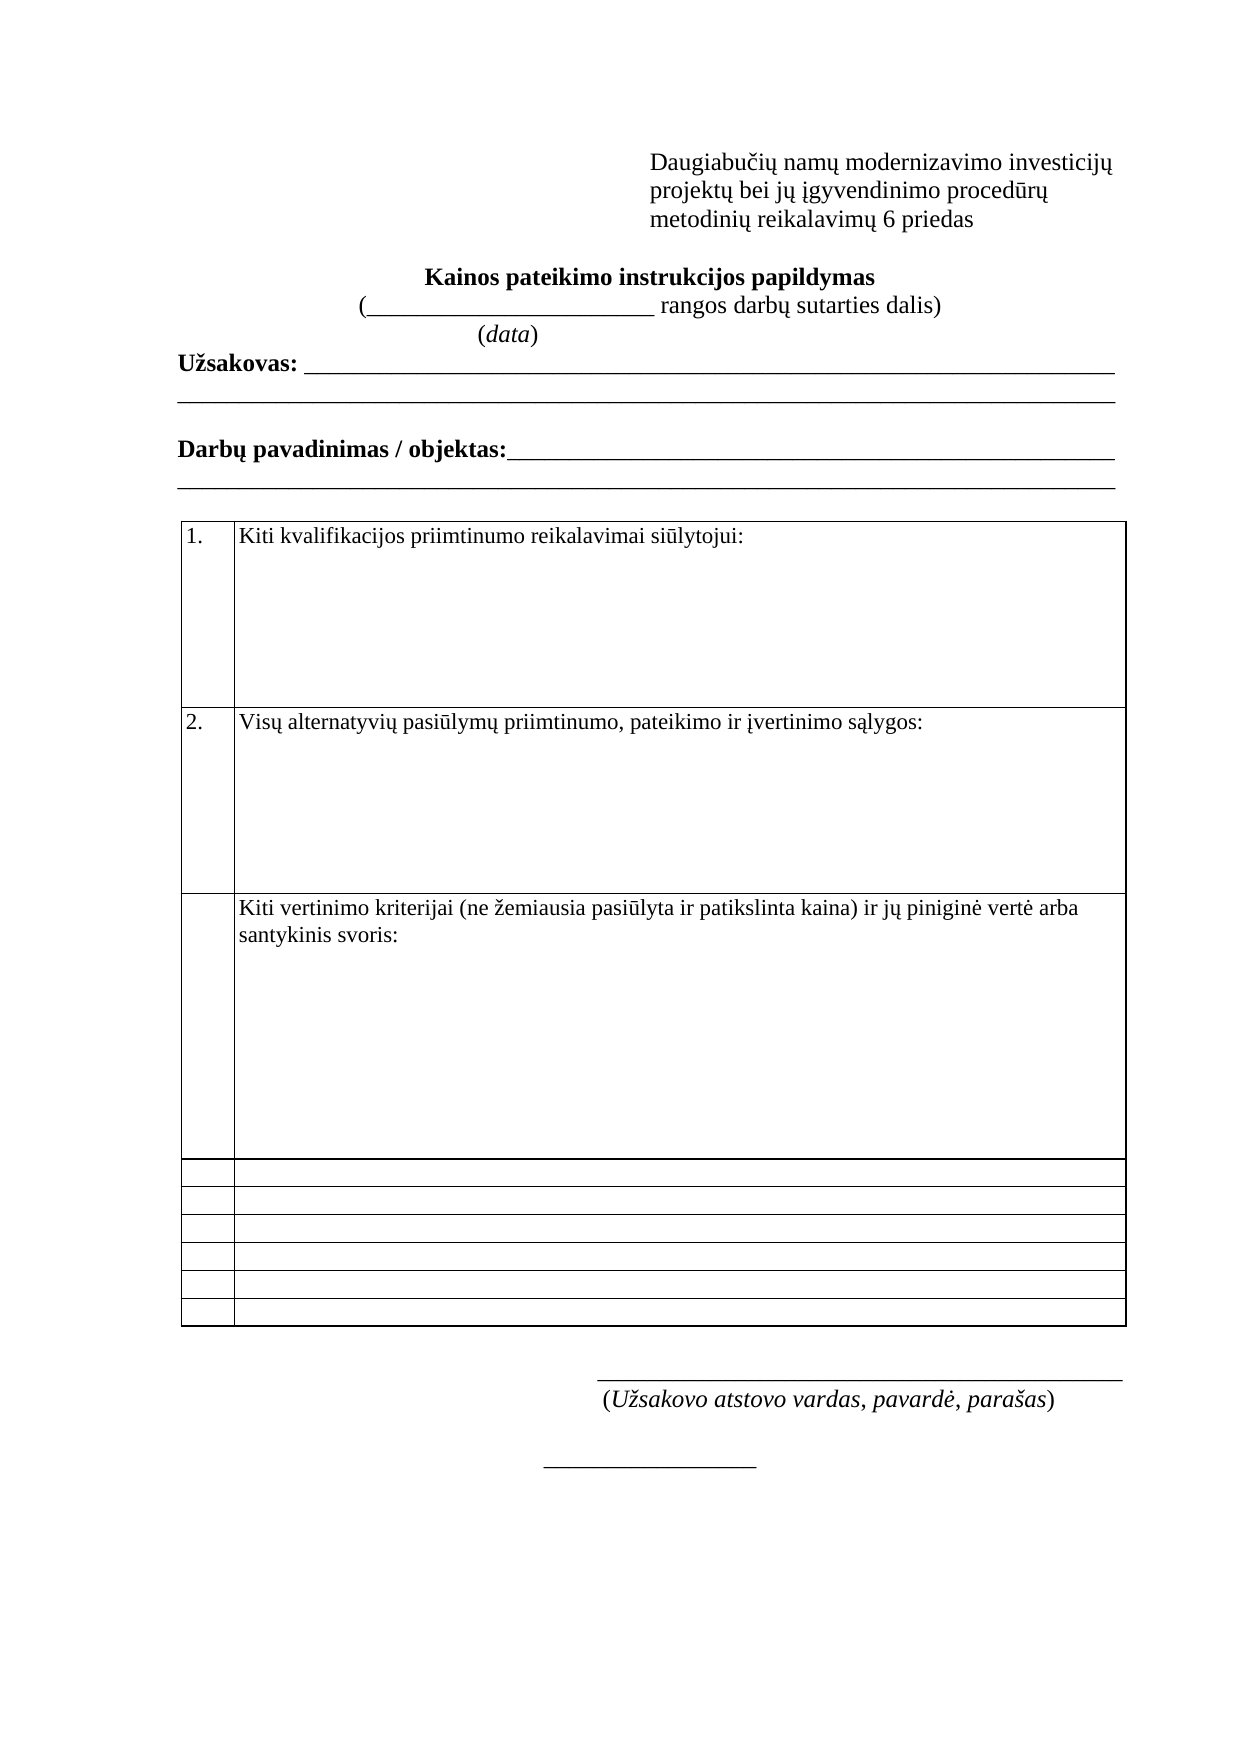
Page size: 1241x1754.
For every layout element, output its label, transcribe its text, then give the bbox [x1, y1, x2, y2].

table_cell [230, 1187, 234, 1214]
table_cell [235, 1187, 239, 1214]
table_cell [235, 1271, 239, 1297]
table_header 1. [182, 522, 234, 707]
table_cell [182, 1243, 186, 1269]
text Daugiabučių namų modernizavimo investicijų projektų bei jų įgyvendinimo procedūrų metodinių reikalavimų 6 priedas [649, 147, 1122, 233]
table_cell [182, 1299, 186, 1325]
table_cell [182, 894, 234, 1158]
text __________________________________________ [177, 1356, 1122, 1384]
table_cell [230, 1299, 234, 1325]
table_cell [235, 1243, 239, 1269]
table_cell [182, 1160, 186, 1186]
table_cell [230, 1160, 234, 1186]
text (_______________________ rangos darbų sutarties dalis) [177, 291, 1122, 319]
table_cell 2. [182, 708, 234, 893]
table_cell [230, 1215, 234, 1242]
table_cell [235, 1299, 239, 1325]
table_cell [230, 1271, 234, 1297]
text _ [177, 377, 1122, 406]
table_cell [182, 1271, 186, 1297]
text (data) [477, 319, 1122, 348]
table_cell [235, 1215, 239, 1242]
text Darbų pavadinimas / objektas: [177, 434, 1122, 463]
text (Užsakovo atstovo vardas, pavardė, parašas) [602, 1384, 1122, 1413]
table_cell [230, 1243, 234, 1269]
table_cell [182, 1187, 186, 1214]
text Kainos pateikimo instrukcijos papildymas [177, 262, 1122, 291]
table_cell [235, 1160, 239, 1186]
table_cell [182, 1215, 186, 1242]
text Užsakovas: [177, 348, 1122, 377]
text _ [177, 463, 1122, 492]
text _________________ [177, 1442, 1122, 1471]
